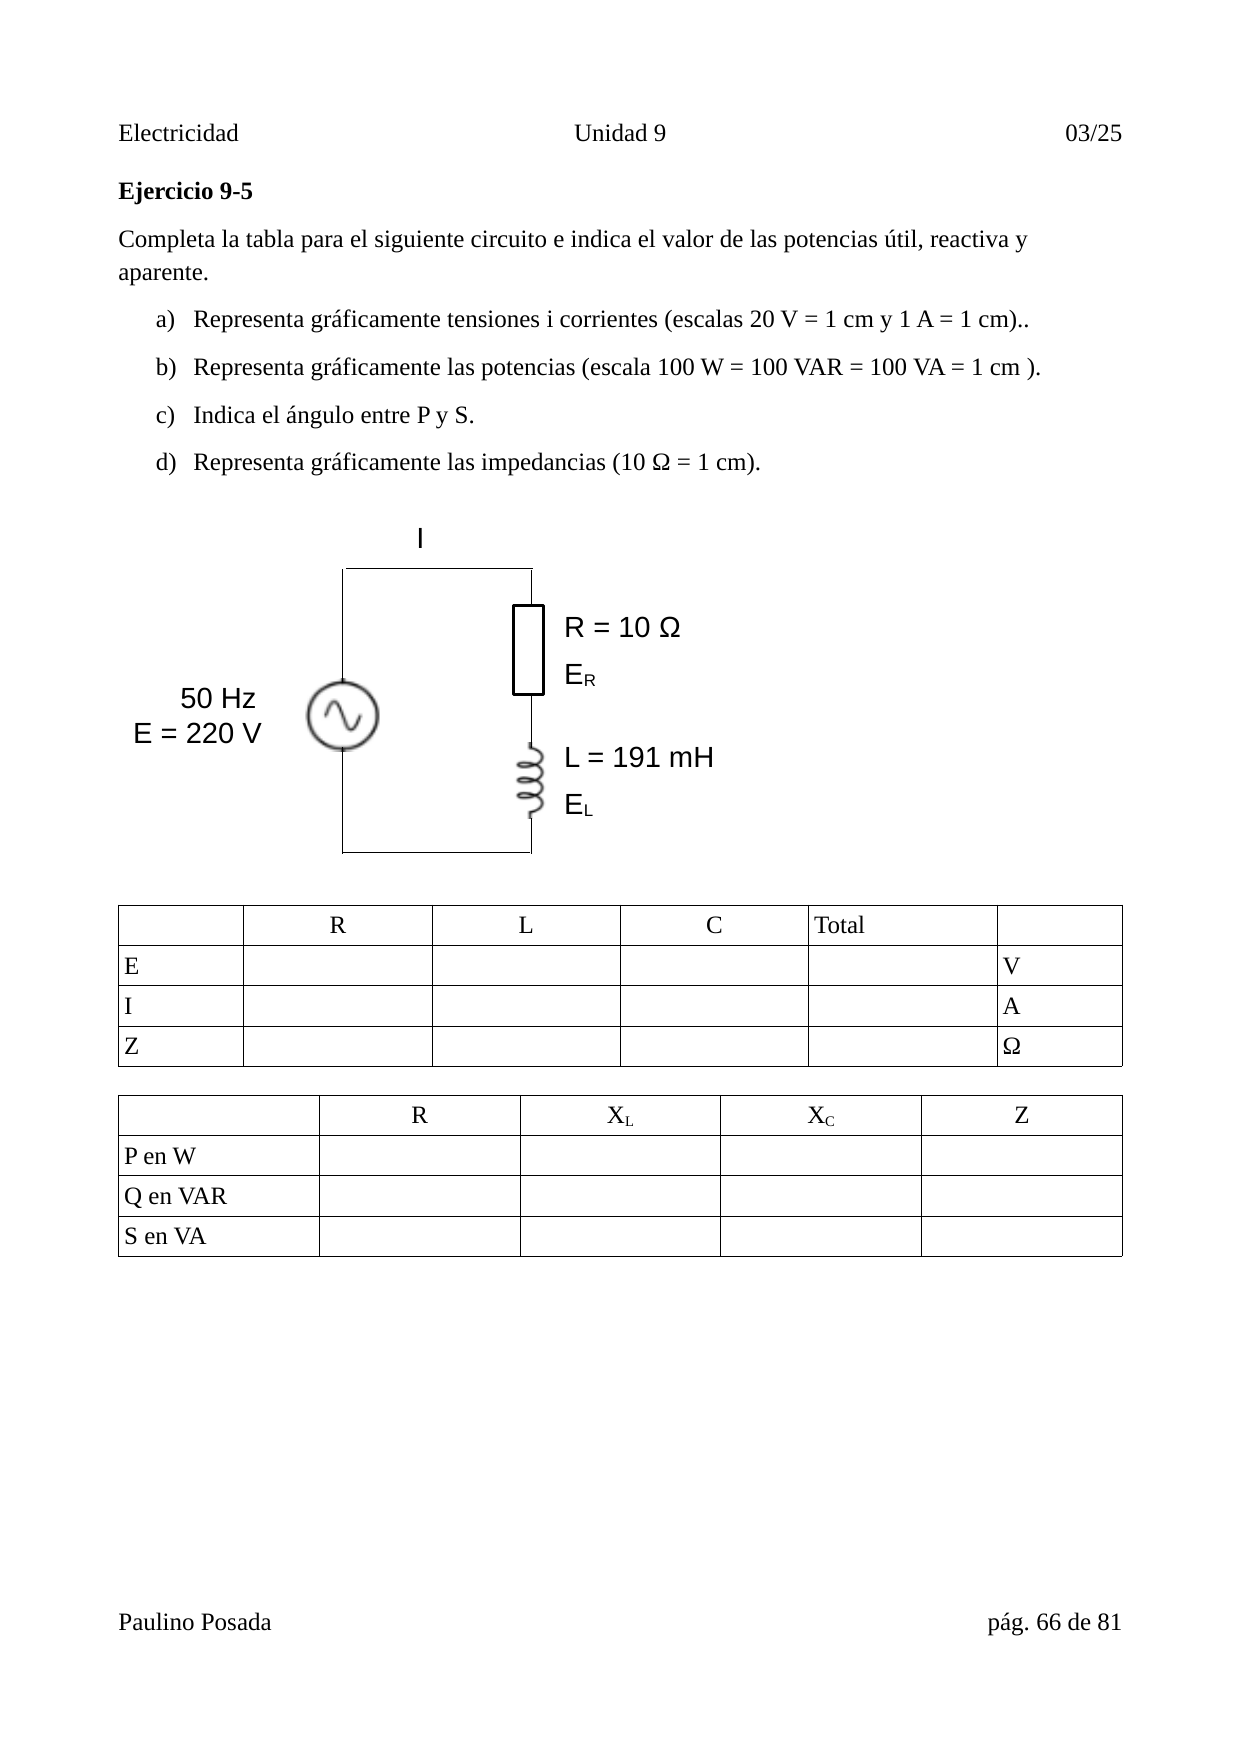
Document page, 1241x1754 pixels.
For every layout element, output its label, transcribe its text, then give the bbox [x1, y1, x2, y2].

table_cell Ω [998, 1027, 1122, 1066]
text Ejercicio 9-5 [118, 176, 1122, 205]
table_header [119, 1096, 319, 1135]
table_cell [433, 946, 620, 985]
table_cell [521, 1136, 720, 1175]
table_cell [621, 946, 808, 985]
picture [304, 678, 382, 752]
table_cell [809, 946, 997, 985]
table_cell [721, 1176, 921, 1216]
table_cell Z [119, 1027, 243, 1066]
table_header Z [922, 1096, 1122, 1135]
table_cell Q en VAR [119, 1176, 319, 1216]
table_cell [809, 1027, 997, 1066]
table_cell [621, 986, 808, 1026]
list Representa gráficamente las impedancias (10 Ω = 1 cm). [156, 447, 1122, 476]
table_cell A [998, 986, 1122, 1026]
table_header R [320, 1096, 520, 1135]
table_cell [922, 1136, 1122, 1175]
table_cell S en VA [119, 1217, 319, 1256]
table_header L [433, 906, 620, 945]
list Representa gráficamente tensiones i corrientes (escalas 20 V = 1 cm y 1 A = 1 cm).. [156, 304, 1122, 333]
table_cell V [998, 946, 1122, 985]
table_cell [922, 1176, 1122, 1216]
table_header XL [521, 1096, 720, 1135]
table_cell [320, 1136, 520, 1175]
table_header Total [809, 906, 997, 945]
table_cell [320, 1217, 520, 1256]
table_cell [521, 1176, 720, 1216]
table_cell E [119, 946, 243, 985]
table_header XC [721, 1096, 921, 1135]
table_header R [244, 906, 432, 945]
text Completa la tabla para el siguiente circuito e indica el valor de las potencias útil, reactiva y aparente. [118, 224, 1122, 286]
table_cell [320, 1176, 520, 1216]
table_header [119, 906, 243, 945]
table_header [998, 906, 1122, 945]
table_cell [922, 1217, 1122, 1256]
table_cell P en W [119, 1136, 319, 1175]
table_cell [809, 986, 997, 1026]
table_cell [244, 946, 432, 985]
picture [509, 742, 547, 819]
table_cell [721, 1136, 921, 1175]
table_cell [521, 1217, 720, 1256]
table_cell [244, 1027, 432, 1066]
table_cell [244, 986, 432, 1026]
table_cell [621, 1027, 808, 1066]
table_cell [433, 986, 620, 1026]
table_cell I [119, 986, 243, 1026]
list Representa gráficamente las potencias (escala 100 W = 100 VAR = 100 VA = 1 cm ). [156, 352, 1122, 381]
table_header C [621, 906, 808, 945]
table_cell [721, 1217, 921, 1256]
list Indica el ángulo entre P y S. [156, 400, 1122, 428]
table_cell [433, 1027, 620, 1066]
